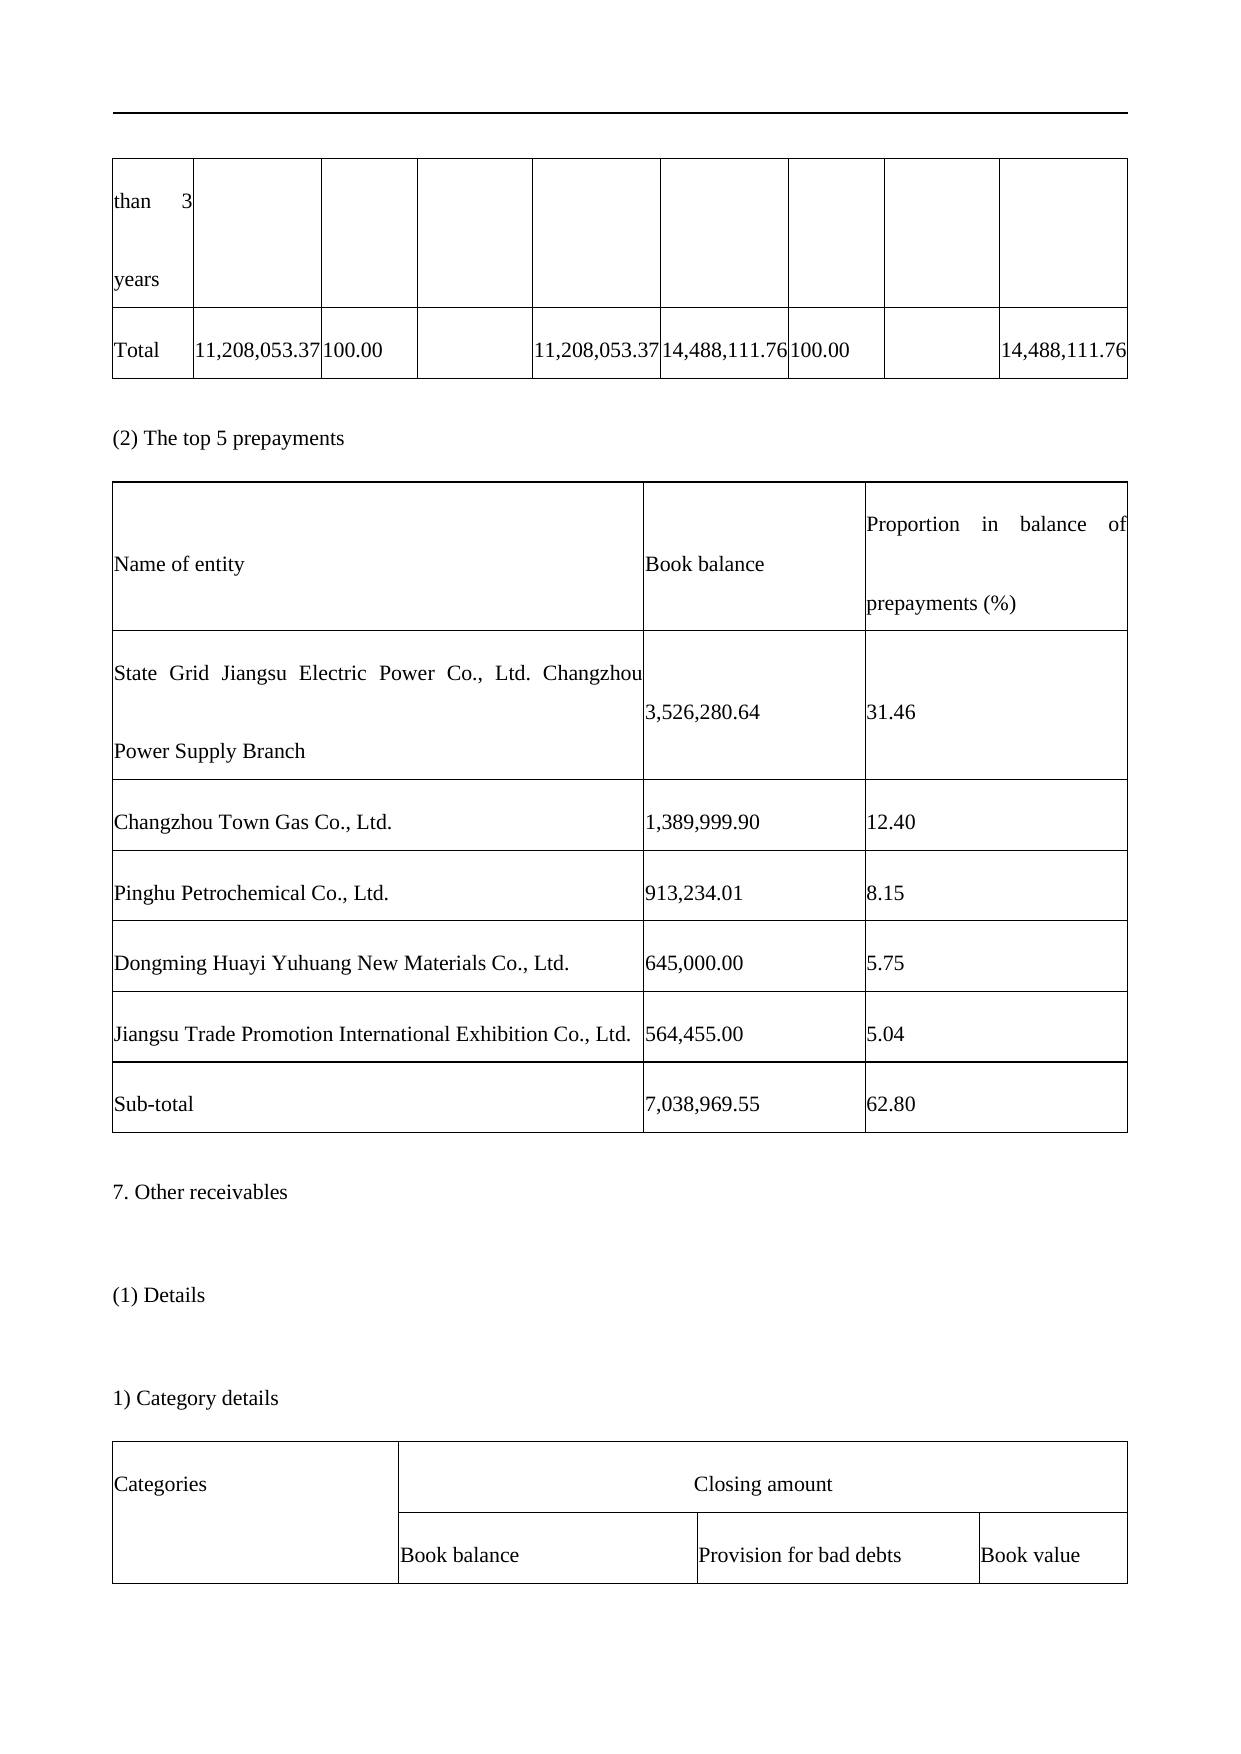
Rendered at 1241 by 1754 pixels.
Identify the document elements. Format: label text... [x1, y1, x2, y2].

table_header Name of entity [113, 483, 643, 630]
table_cell [533, 159, 660, 307]
table_cell Book value [980, 1513, 1127, 1582]
table_cell Book balance [399, 1513, 697, 1582]
text 1) Category details [112, 1355, 1128, 1418]
text (2) The top 5 prepayments [112, 396, 1128, 458]
table_cell 1,389,999.90 [644, 780, 865, 849]
table_cell 100.00 [322, 308, 417, 378]
table_cell [1000, 159, 1127, 307]
table_cell Provision for bad debts [698, 1513, 979, 1582]
table_header Categories [113, 1442, 398, 1582]
text (1) Details [112, 1253, 1128, 1315]
table_cell [322, 159, 417, 307]
table_cell [885, 308, 999, 378]
table_cell Total [113, 308, 193, 378]
table_header Proportion in balance of prepayments (%) [866, 483, 1127, 630]
table_cell 11,208,053.37 [194, 308, 321, 378]
table_cell 12.40 [866, 780, 1127, 849]
table_cell 564,455.00 [644, 992, 865, 1061]
table_cell 100.00 [789, 308, 884, 378]
table_cell 913,234.01 [644, 851, 865, 920]
table_cell Dongming Huayi Yuhuang New Materials Co., Ltd. [113, 921, 643, 991]
table_cell Pinghu Petrochemical Co., Ltd. [113, 851, 643, 920]
table_cell 14,488,111.76 [661, 308, 788, 378]
text 7. Other receivables [112, 1150, 1128, 1212]
table_cell 62.80 [866, 1063, 1127, 1132]
table_cell 7,038,969.55 [644, 1063, 865, 1132]
table_cell [789, 159, 884, 307]
table_cell 5.04 [866, 992, 1127, 1061]
table_cell Changzhou Town Gas Co., Ltd. [113, 780, 643, 849]
table_cell Jiangsu Trade Promotion International Exhibition Co., Ltd. [113, 992, 643, 1061]
table_cell 31.46 [866, 631, 1127, 779]
table_cell [418, 159, 532, 307]
table_cell [885, 159, 999, 307]
table_cell 8.15 [866, 851, 1127, 920]
table_header Book balance [644, 483, 865, 630]
table_cell 3,526,280.64 [644, 631, 865, 779]
table_cell [194, 159, 321, 307]
table_header Closing amount [399, 1442, 1127, 1512]
table_cell 5.75 [866, 921, 1127, 991]
table_cell 645,000.00 [644, 921, 865, 991]
table_cell 14,488,111.76 [1000, 308, 1127, 378]
table_cell [418, 308, 532, 378]
table_cell State Grid Jiangsu Electric Power Co., Ltd. Changzhou Power Supply Branch [113, 631, 643, 779]
table_cell [661, 159, 788, 307]
table_cell 11,208,053.37 [533, 308, 660, 378]
table_cell than 3 years [113, 159, 193, 307]
table_cell Sub-total [113, 1063, 643, 1132]
